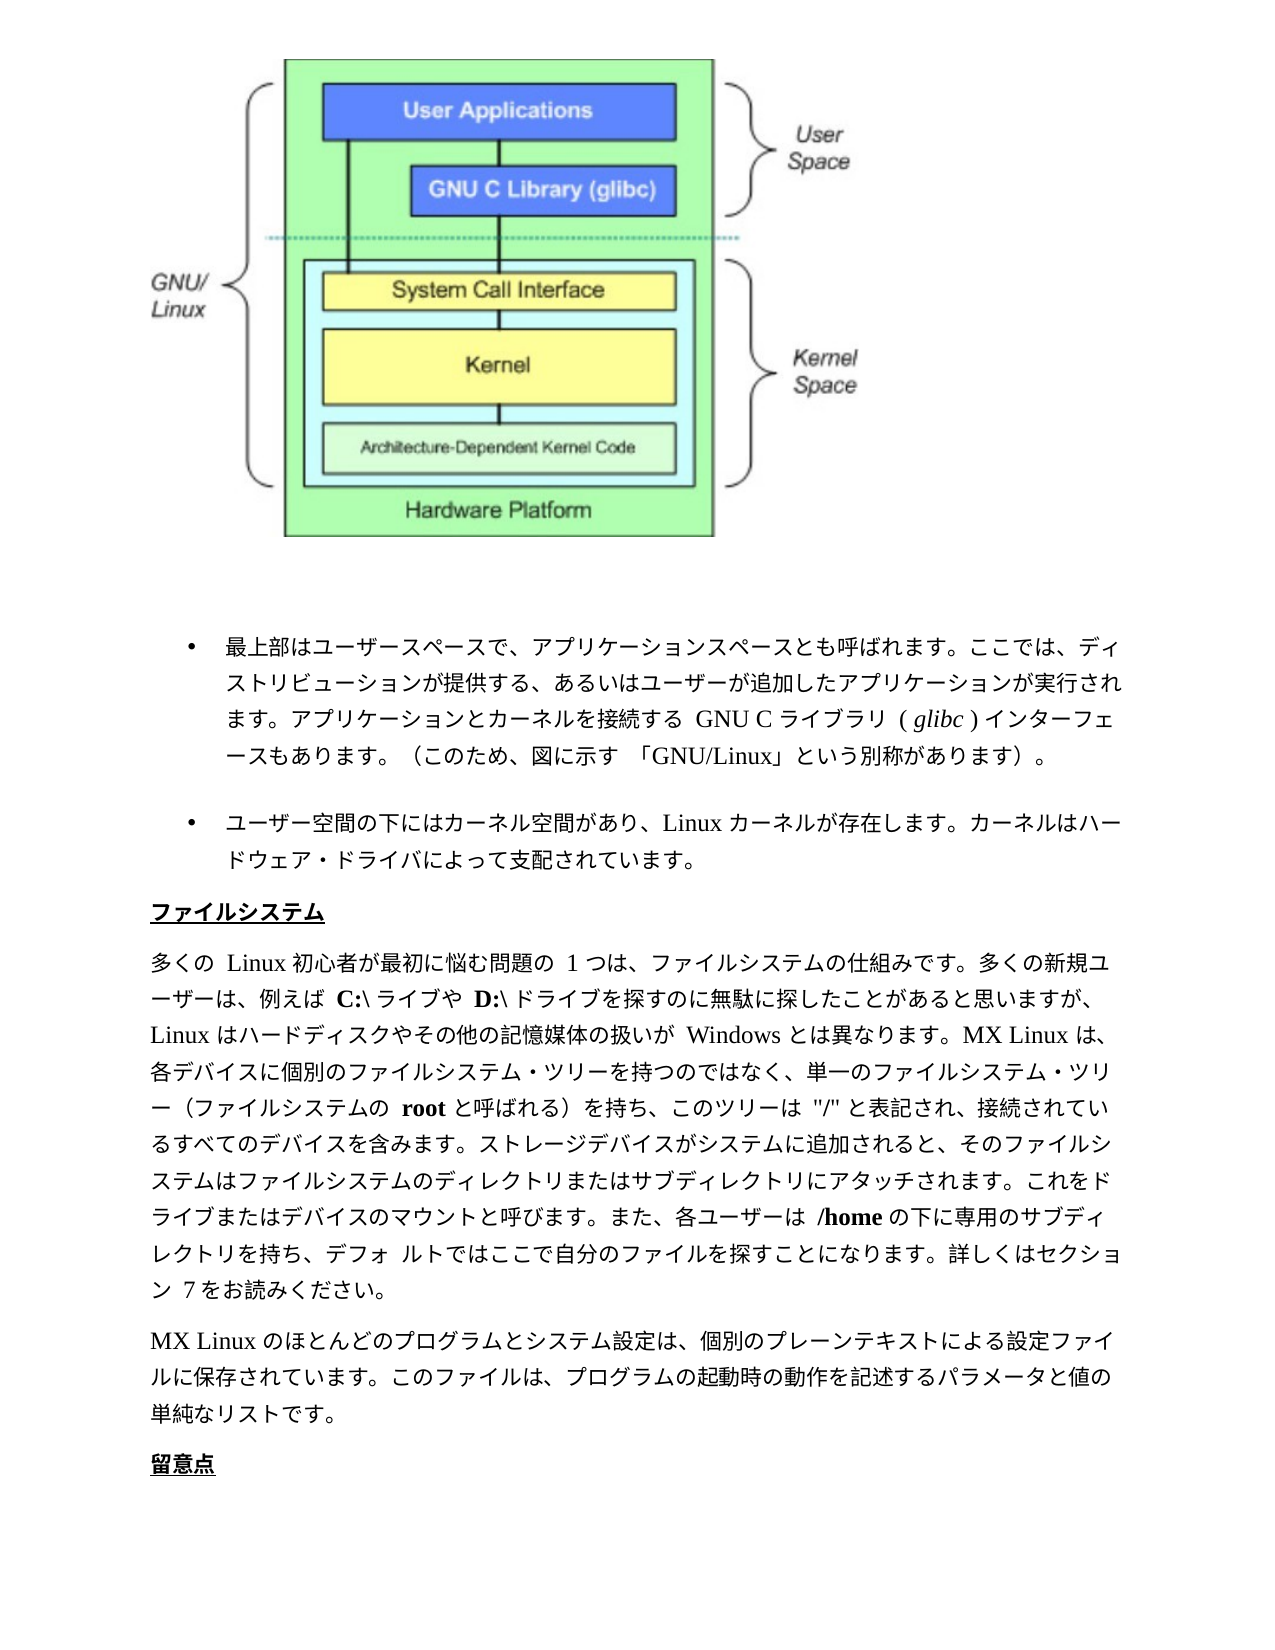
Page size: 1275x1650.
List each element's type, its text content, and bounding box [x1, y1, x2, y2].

list ユーザー空間の下にはカーネル空間があり、Linux カーネルが存在します。カーネルはハードウェア・ドライバによって支配されています。 [187, 806, 1125, 874]
text 留意点 [150, 1447, 1125, 1479]
text ファイルシステム [150, 895, 1125, 926]
text MX Linux のほとんどのプログラムとシステム設定は、個別のプレーンテキストによる設定ファイルに保存されています。このファイルは、プログラムの起動時の動作を記述するパラメータと値の単純なリストです。 [150, 1324, 1125, 1428]
picture [150, 59, 859, 537]
list 最上部はユーザースペースで、アプリケーションスペースとも呼ばれます。ここでは、ディストリビューションが提供する、あるいはユーザーが追加したアプリケーションが実行されます。アプリケーションとカーネルを接続する GNU C ライブラリ ( glibc ) インターフェースもあります。（このため、図に示す 「GNU/Linux」という別称があります）。 [187, 630, 1125, 771]
text 多くの Linux 初心者が最初に悩む問題の 1 つは、ファイルシステムの仕組みです。多くの新規ユーザーは、例えば C:\ ライブや D:\ ドライブを探すのに無駄に探したことがあると思いますが、Linux はハードディスクやその他の記憶媒体の扱いが Windows とは異なります。MX Linux は、各デバイスに個別のファイルシステム・ツリーを持つのではなく、単一のファイルシステム・ツリー（ファイルシステムの root と呼ばれる）を持ち、このツリーは "/" と表記され、接続されているすべてのデバイスを含みます。ストレージデバイスがシステムに追加されると、そのファイルシステムはファイルシステムのディレクトリまたはサブディレクトリにアタッチされます。これをドライブまたはデバイスのマウントと呼びます。また、各ユーザーは /home の下に専用のサブディレクトリを持ち、デフォ ルトではここで自分のファイルを探すことになります。詳しくはセクション 7をお読みください。 [150, 946, 1125, 1304]
